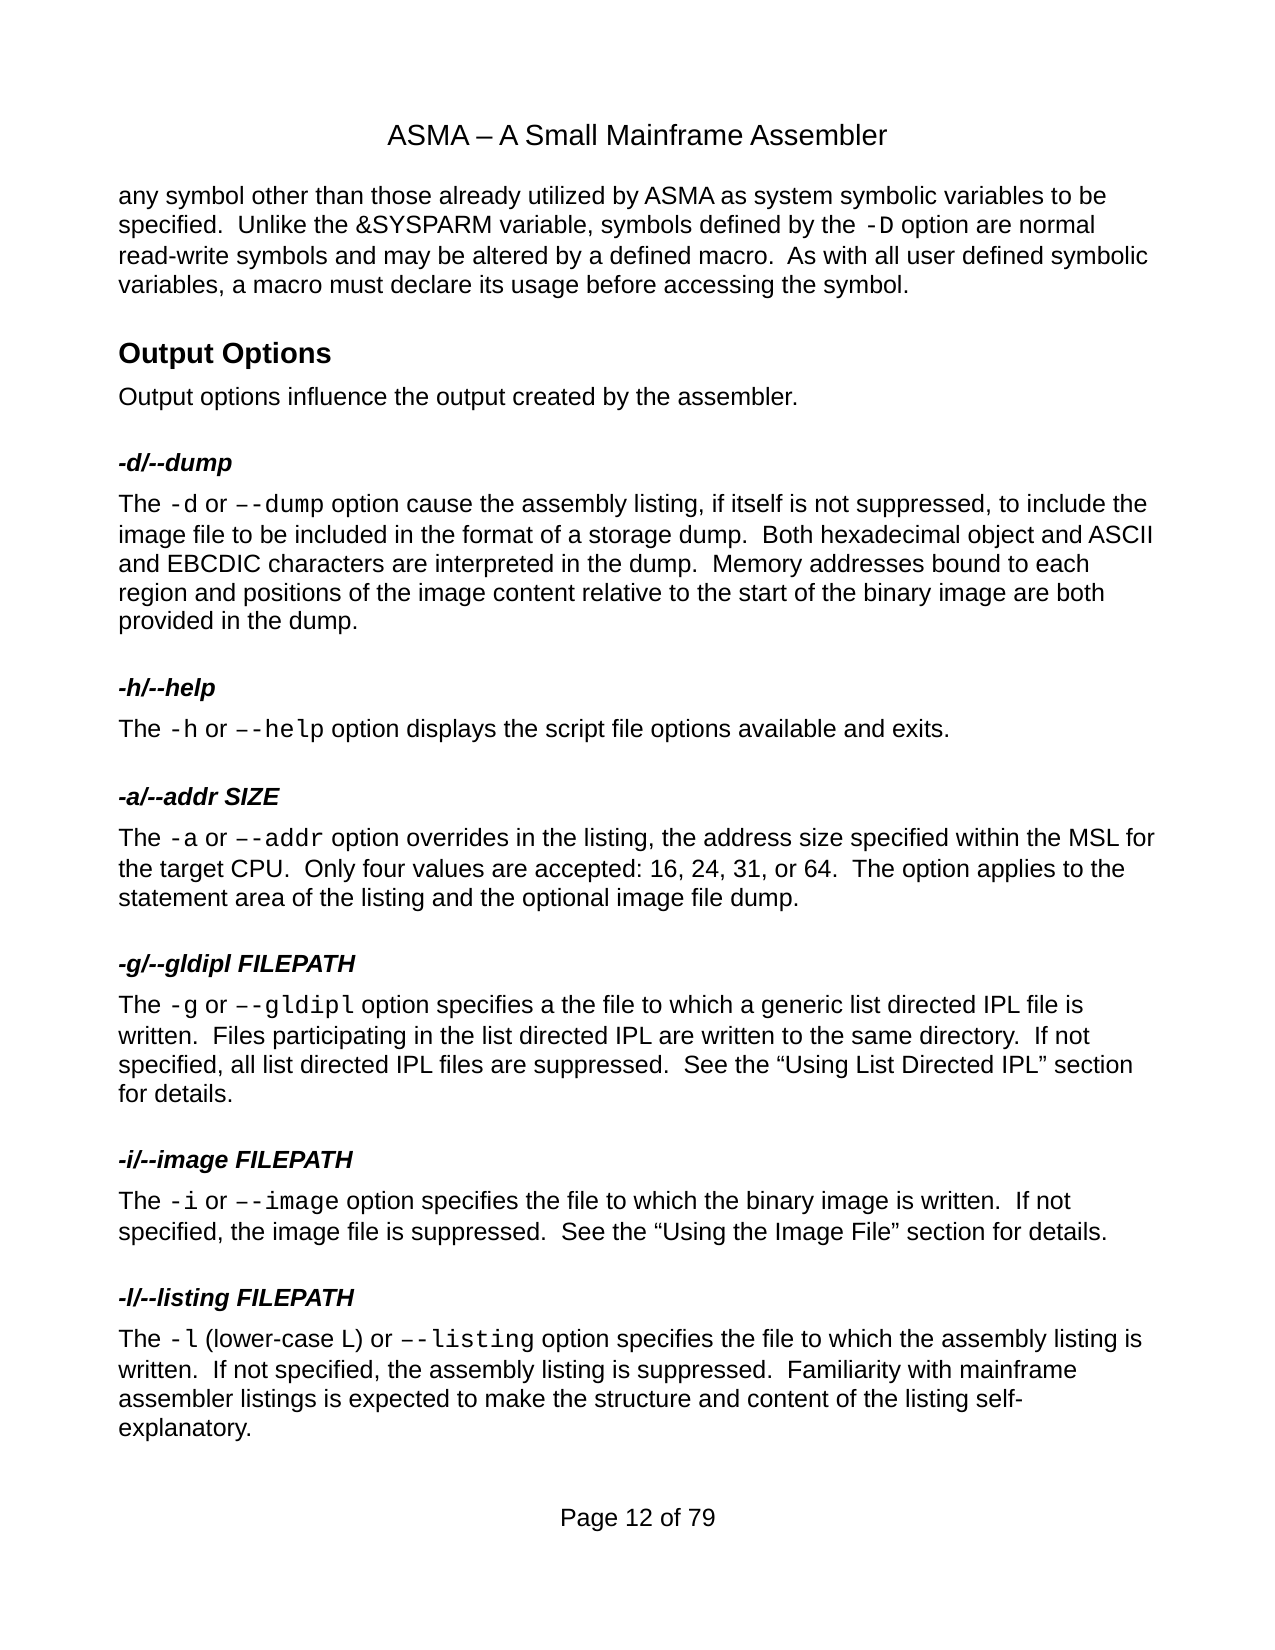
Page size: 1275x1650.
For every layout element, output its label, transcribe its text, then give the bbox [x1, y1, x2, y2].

subtitle -a/--addr SIZE [118, 782, 1157, 811]
subtitle -h/--help [118, 673, 1157, 701]
subtitle Output Options [118, 336, 1157, 369]
text any symbol other than those already utilized by ASMA as system symbolic variables to be specified. Unlike the &SYSPARM variable, symbols defined by the -D option are normal read-write symbols and may be altered by a defined macro. As with all user defined symbolic variables, a macro must declare its usage before accessing the symbol. [118, 181, 1157, 298]
text The -d or –-dump option cause the assembly listing, if itself is not suppressed, to include the image file to be included in the format of a storage dump. Both hexadecimal object and ASCII and EBCDIC characters are interpreted in the dump. Memory addresses bound to each region and positions of the image content relative to the start of the binary image are both provided in the dump. [118, 489, 1157, 635]
text The -g or –-gldipl option specifies a the file to which a generic list directed IPL file is written. Files participating in the list directed IPL are written to the same directory. If not specified, all list directed IPL files are suppressed. See the “Using List Directed IPL” section for details. [118, 990, 1157, 1107]
subtitle -i/--image FILEPATH [118, 1145, 1157, 1173]
subtitle -g/--gldipl FILEPATH [118, 949, 1157, 978]
text The -a or –-addr option overrides in the listing, the address size specified within the MSL for the target CPU. Only four values are accepted: 16, 24, 31, or 64. The option applies to the statement area of the listing and the optional image file dump. [118, 823, 1157, 912]
subtitle -d/--dump [118, 448, 1157, 477]
text Output options influence the output created by the assembler. [118, 382, 1157, 411]
text The -i or –-image option specifies the file to which the binary image is written. If not specified, the image file is suppressed. See the “Using the Image File” section for details. [118, 1186, 1157, 1246]
text The -l (lower-case L) or –-listing option specifies the file to which the assembly listing is written. If not specified, the assembly listing is suppressed. Familiarity with mainframe assembler listings is expected to make the structure and content of the listing self-explanatory. [118, 1324, 1157, 1441]
subtitle -l/--listing FILEPATH [118, 1283, 1157, 1312]
text The -h or –-help option displays the script file options available and exits. [118, 714, 1157, 744]
